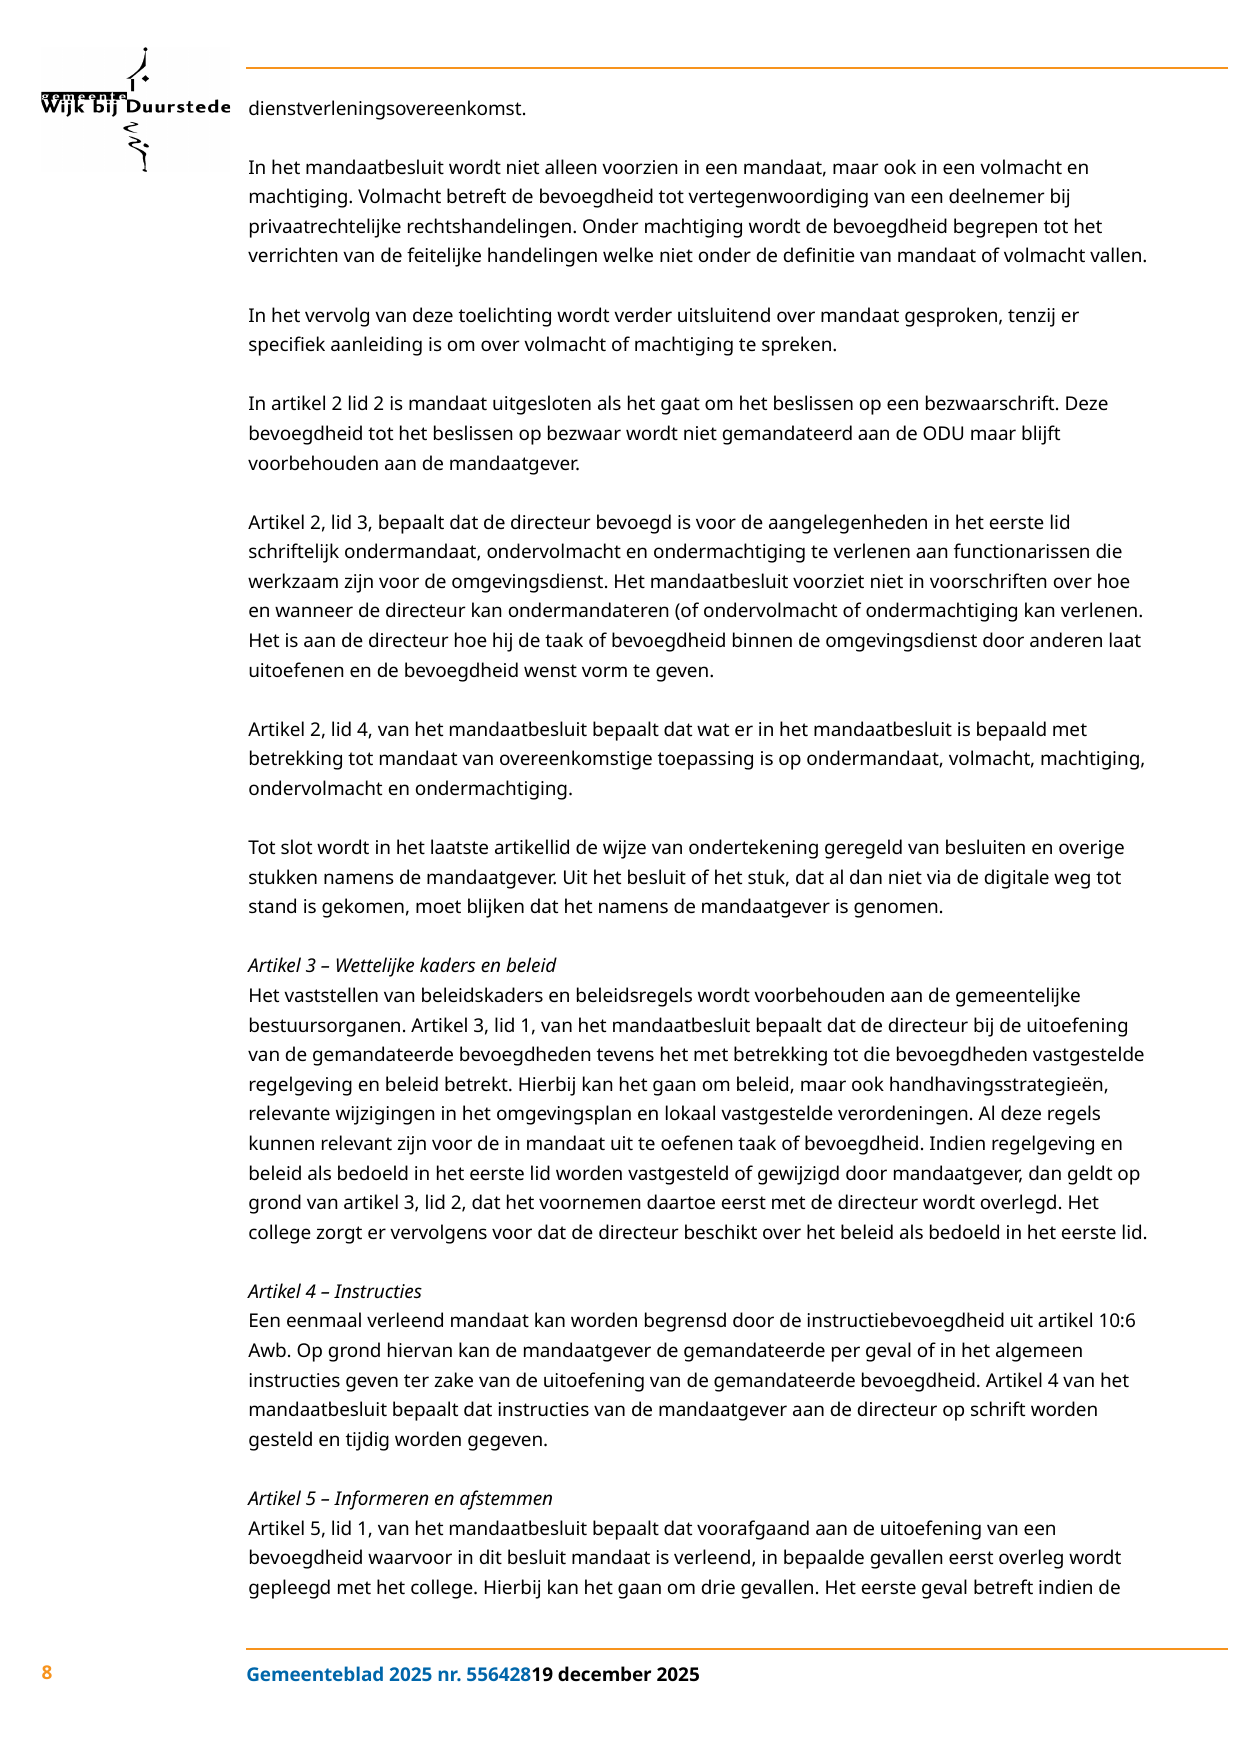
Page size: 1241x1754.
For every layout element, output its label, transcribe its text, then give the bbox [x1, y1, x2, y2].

text Artikel 5 – Informeren en afstemmen [248, 1485, 1152, 1511]
text Artikel 4 – Instructies [248, 1278, 1152, 1304]
text dienstverleningsovereenkomst. [248, 95, 1152, 121]
text In artikel 2 lid 2 is mandaat uitgesloten als het gaat om het beslissen op een bezwaarschrift. Deze bevoegdheid tot het beslissen op bezwaar wordt niet gemandateerd aan de ODU maar blijft voorbehouden aan de mandaatgever. [248, 391, 1152, 476]
text In het mandaatbesluit wordt niet alleen voorzien in een mandaat, maar ook in een volmacht en machtiging. Volmacht betreft de bevoegdheid tot vertegenwoordiging van een deelnemer bij privaatrechtelijke rechtshandelingen. Onder machtiging wordt de bevoegdheid begrepen tot het verrichten van de feitelijke handelingen welke niet onder de definitie van mandaat of volmacht vallen. [248, 154, 1152, 268]
text Het vaststellen van beleidskaders en beleidsregels wordt voorbehouden aan de gemeentelijke bestuursorganen. Artikel 3, lid 1, van het mandaatbesluit bepaalt dat de directeur bij de uitoefening van de gemandateerde bevoegdheden tevens het met betrekking tot die bevoegdheden vastgestelde regelgeving en beleid betrekt. Hierbij kan het gaan om beleid, maar ook handhavingsstrategieën, relevante wijzigingen in het omgevingsplan en lokaal vastgestelde verordeningen. Al deze regels kunnen relevant zijn voor de in mandaat uit te oefenen taak of bevoegdheid. Indien regelgeving en beleid als bedoeld in het eerste lid worden vastgesteld of gewijzigd door mandaatgever, dan geldt op grond van artikel 3, lid 2, dat het voornemen daartoe eerst met de directeur wordt overlegd. Het college zorgt er vervolgens voor dat de directeur beschikt over het beleid als bedoeld in het eerste lid. [248, 982, 1152, 1245]
picture [41, 47, 231, 172]
text Artikel 2, lid 3, bepaalt dat de directeur bevoegd is voor de aangelegenheden in het eerste lid schriftelijk ondermandaat, ondervolmacht en ondermachtiging te verlenen aan functionarissen die werkzaam zijn voor de omgevingsdienst. Het mandaatbesluit voorziet niet in voorschriften over hoe en wanneer de directeur kan ondermandateren (of ondervolmacht of ondermachtiging kan verlenen. Het is aan de directeur hoe hij de taak of bevoegdheid binnen de omgevingsdienst door anderen laat uitoefenen en de bevoegdheid wenst vorm te geven. [248, 509, 1152, 683]
text Artikel 2, lid 4, van het mandaatbesluit bepaalt dat wat er in het mandaatbesluit is bepaald met betrekking tot mandaat van overeenkomstige toepassing is op ondermandaat, volmacht, machtiging, ondervolmacht en ondermachtiging. [248, 716, 1152, 801]
text Artikel 3 – Wettelijke kaders en beleid [248, 953, 1152, 978]
text Tot slot wordt in het laatste artikellid de wijze van ondertekening geregeld van besluiten en overige stukken namens de mandaatgever. Uit het besluit of het stuk, dat al dan niet via de digitale weg tot stand is gekomen, moet blijken dat het namens de mandaatgever is genomen. [248, 834, 1152, 919]
text In het vervolg van deze toelichting wordt verder uitsluitend over mandaat gesproken, tenzij er specifiek aanleiding is om over volmacht of machtiging te spreken. [248, 302, 1152, 357]
text Een eenmaal verleend mandaat kan worden begrensd door de instructiebevoegdheid uit artikel 10:6 Awb. Op grond hiervan kan de mandaatgever de gemandateerde per geval of in het algemeen instructies geven ter zake van de uitoefening van de gemandateerde bevoegdheid. Artikel 4 van het mandaatbesluit bepaalt dat instructies van de mandaatgever aan de directeur op schrift worden gesteld en tijdig worden gegeven. [248, 1308, 1152, 1452]
text Artikel 5, lid 1, van het mandaatbesluit bepaalt dat voorafgaand aan de uitoefening van een bevoegdheid waarvoor in dit besluit mandaat is verleend, in bepaalde gevallen eerst overleg wordt gepleegd met het college. Hierbij kan het gaan om drie gevallen. Het eerste geval betreft indien de [248, 1515, 1152, 1600]
